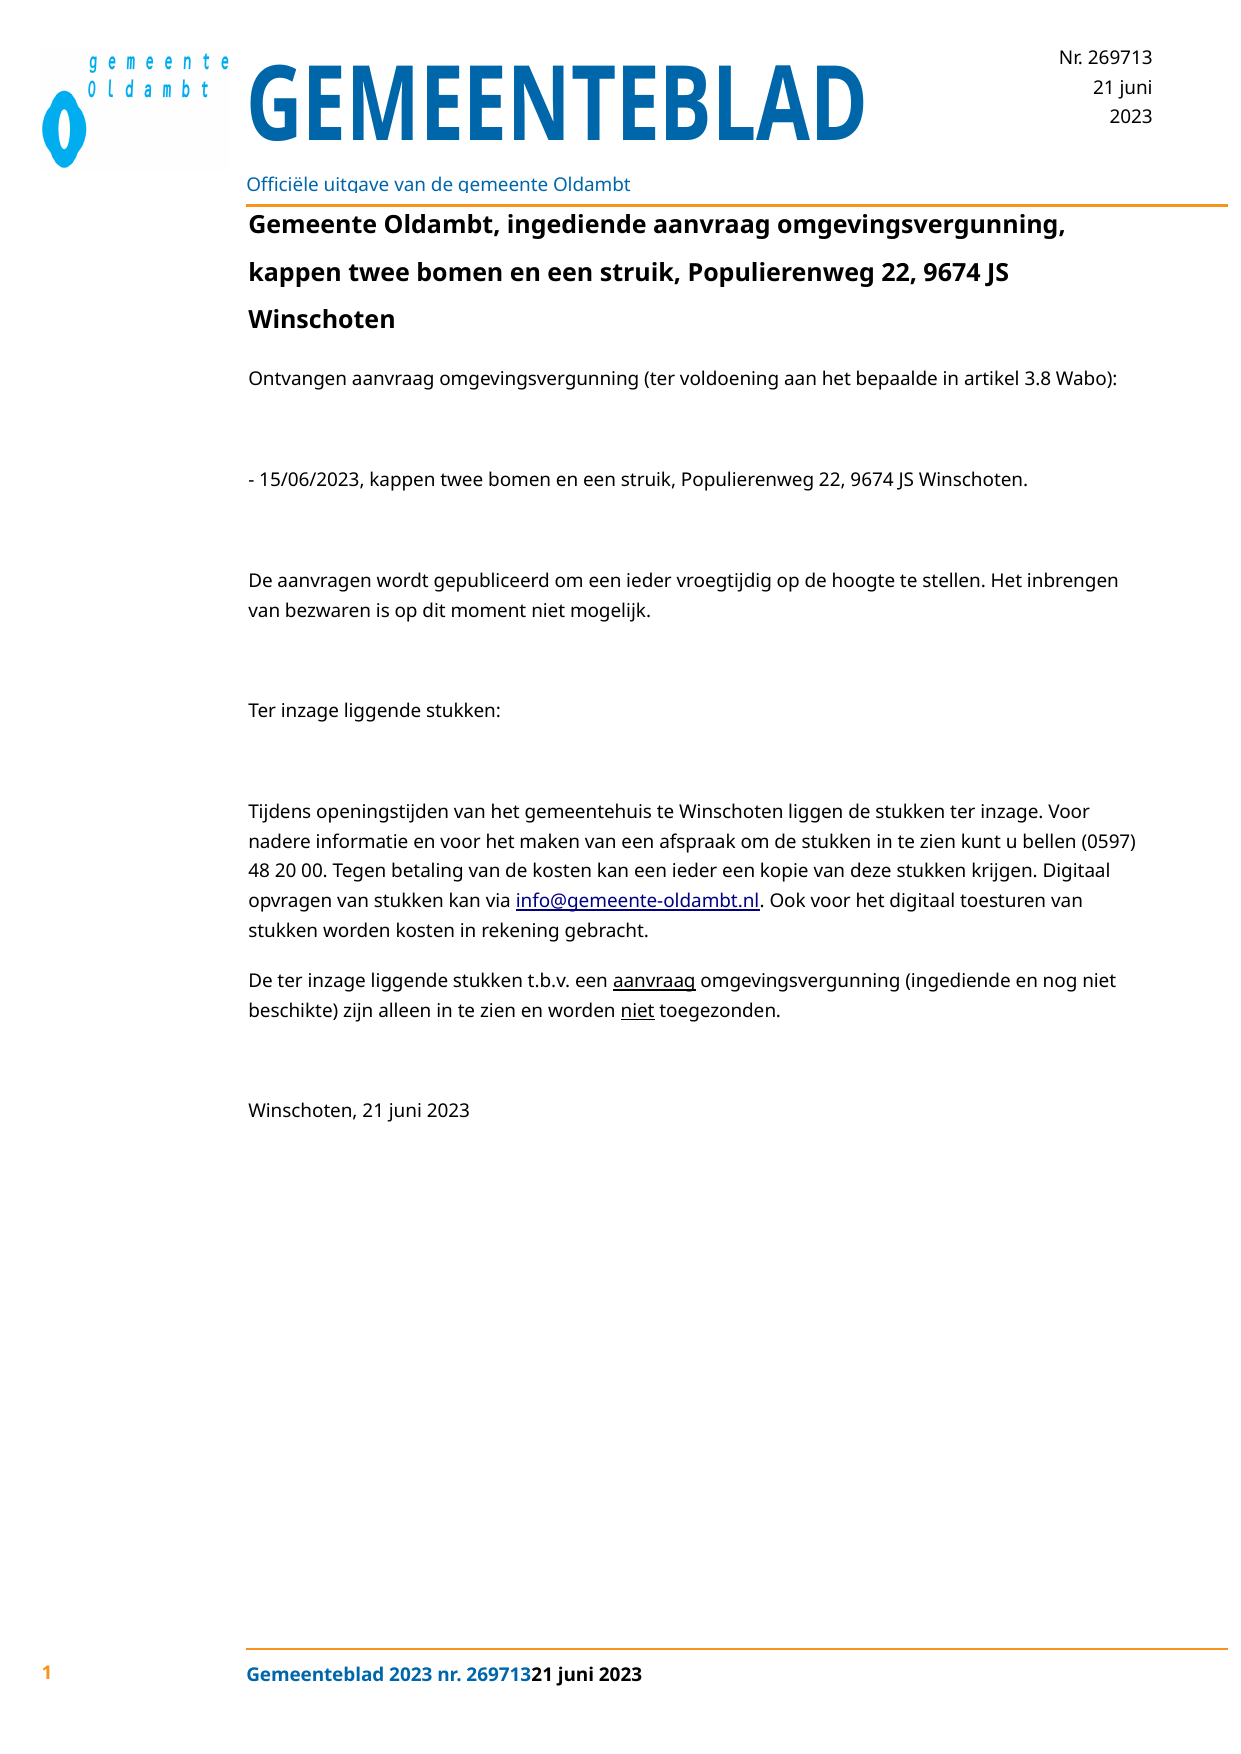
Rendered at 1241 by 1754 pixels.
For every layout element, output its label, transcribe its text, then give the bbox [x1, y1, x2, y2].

text De aanvragen wordt gepubliceerd om een ieder vroegtijdig op de hoogte te stellen. Het inbrengen van bezwaren is op dit moment niet mogelijk. [248, 567, 1152, 622]
picture [41, 47, 231, 172]
text Winschoten, 21 juni 2023 [248, 1098, 1152, 1123]
text Tijdens openingstijden van het gemeentehuis te Winschoten liggen de stukken ter inzage. Voor nadere informatie en voor het maken van een afspraak om de stukken in te zien kunt u bellen (0597) 48 20 00. Tegen betaling van de kosten kan een ieder een kopie van deze stukken krijgen. Digitaal opvragen van stukken kan via info@gemeente-oldambt.nl. Ook voor het digitaal toesturen van stukken worden kosten in rekening gebracht. [248, 798, 1152, 942]
text - 15/06/2023, kappen twee bomen en een struik, Populierenweg 22, 9674 JS Winschoten. [248, 466, 1152, 492]
text De ter inzage liggende stukken t.b.v. een aanvraag omgevingsvergunning (ingediende en nog niet beschikte) zijn alleen in te zien en worden niet toegezonden. [248, 967, 1152, 1022]
text Gemeente Oldambt, ingediende aanvraag omgevingsvergunning, kappen twee bomen en een struik, Populierenweg 22, 9674 JS Winschoten [248, 207, 1152, 336]
text Ontvangen aanvraag omgevingsvergunning (ter voldoening aan het bepaalde in artikel 3.8 Wabo): [248, 366, 1152, 391]
text Ter inzage liggende stukken: [248, 698, 1152, 723]
